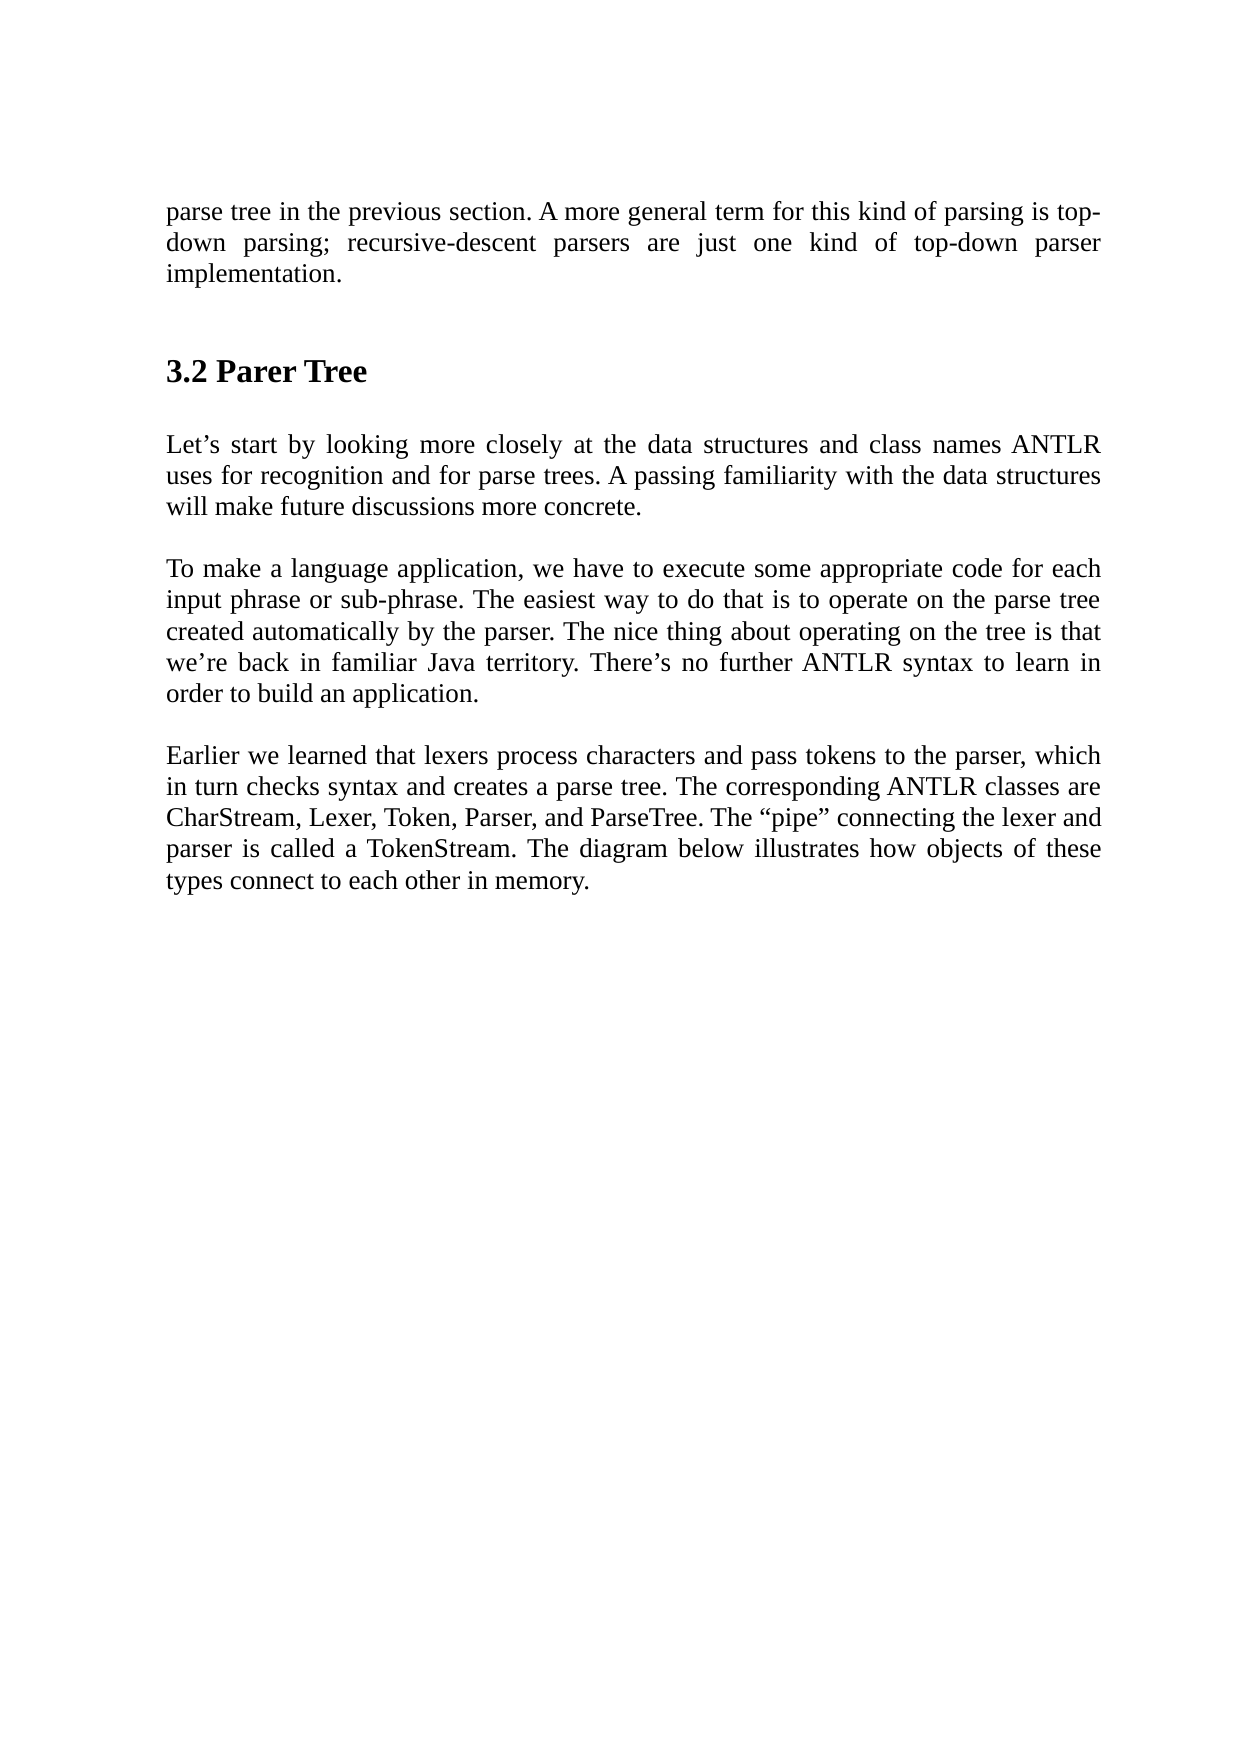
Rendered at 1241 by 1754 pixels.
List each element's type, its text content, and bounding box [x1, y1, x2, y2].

text To make a language application, we have to execute some appropriate code for each input phrase or sub-phrase. The easiest way to do that is to operate on the parse tree created automatically by the parser. The nice thing about operating on the tree is that we’re back in familiar Java territory. There’s no further ANTLR syntax to learn in order to build an application. [166, 552, 1103, 708]
text parse tree in the previous section. A more general term for this kind of parsing is top-down parsing; recursive-descent parsers are just one kind of top-down parser implementation. [166, 195, 1103, 289]
text Let’s start by looking more closely at the data structures and class names ANTLR uses for recognition and for parse trees. A passing familiarity with the data structures will make future discussions more concrete. [166, 428, 1103, 521]
text Earlier we learned that lexers process characters and pass tokens to the parser, which in turn checks syntax and creates a parse tree. The corresponding ANTLR classes are CharStream, Lexer, Token, Parser, and ParseTree. The “pipe” connecting the lexer and parser is called a TokenStream. The diagram below illustrates how objects of these types connect to each other in memory. [166, 739, 1103, 895]
text 3.2 Parer Tree [166, 351, 1103, 389]
